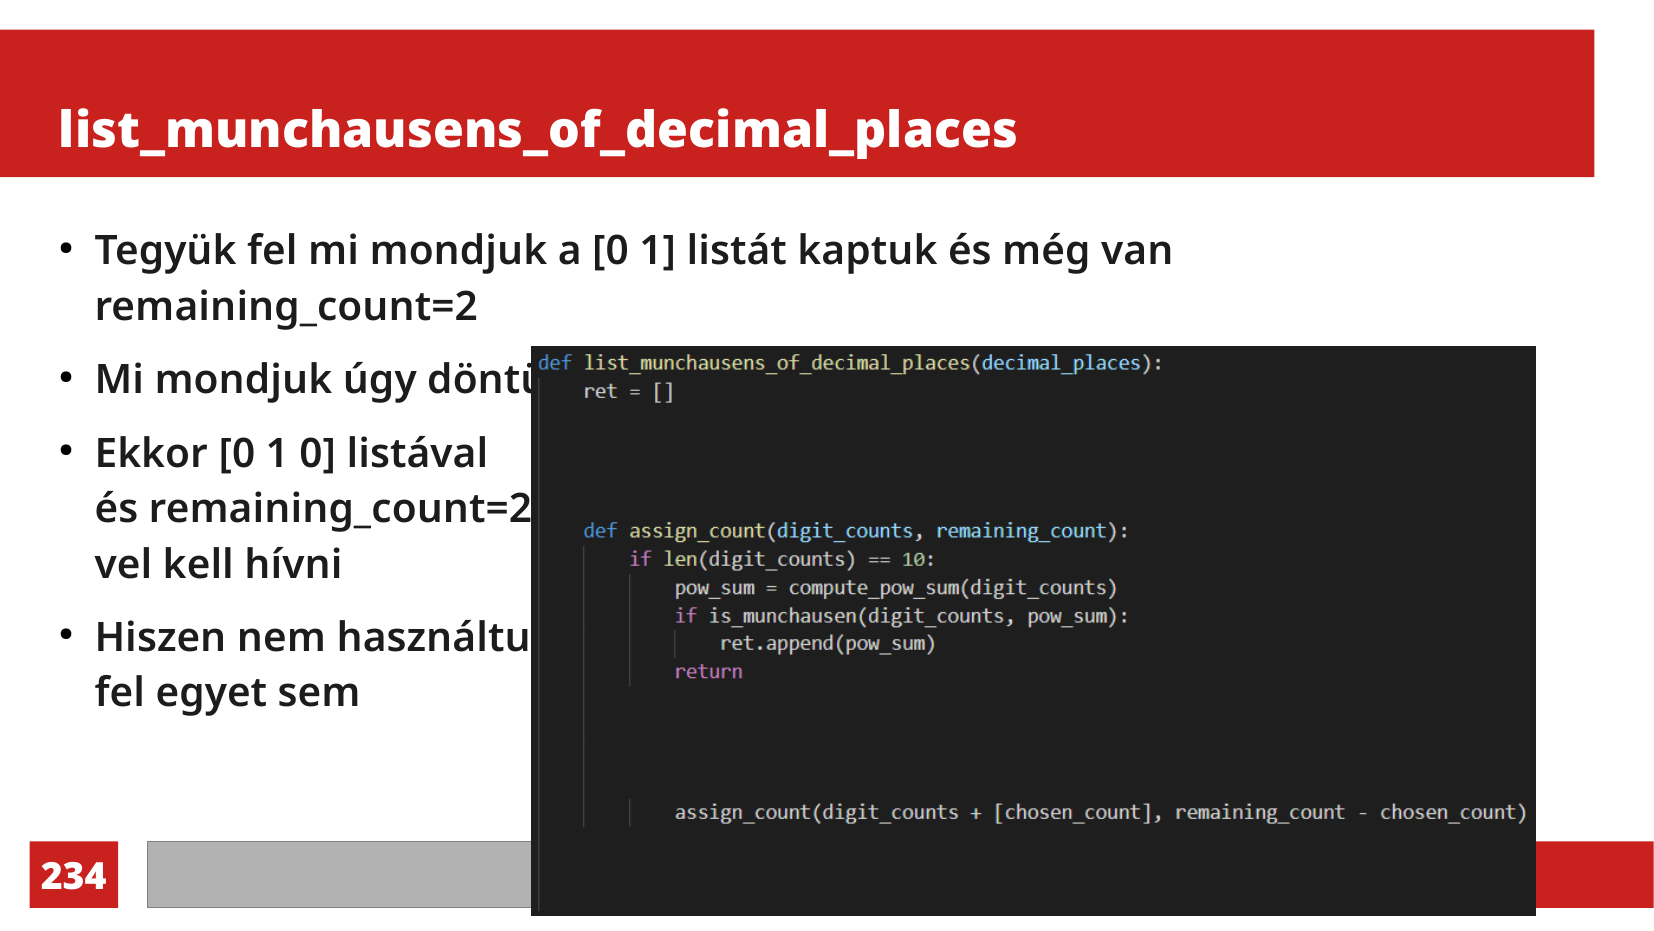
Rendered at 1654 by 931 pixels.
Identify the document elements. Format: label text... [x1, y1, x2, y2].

title list_munchausens_of_decimal_places [59, 44, 1595, 163]
list Tegyük fel mi mondjuk a [0 1] listát kaptuk és még van remaining_count=2 Mi mondjuk úgy döntünk: 0 darabot választunk Ekkor [0 1 0] listával és remaining_count=2 vel kell hívni Hiszen nem használtunk fel egyet sem [59, 221, 1565, 739]
picture [531, 346, 1536, 916]
